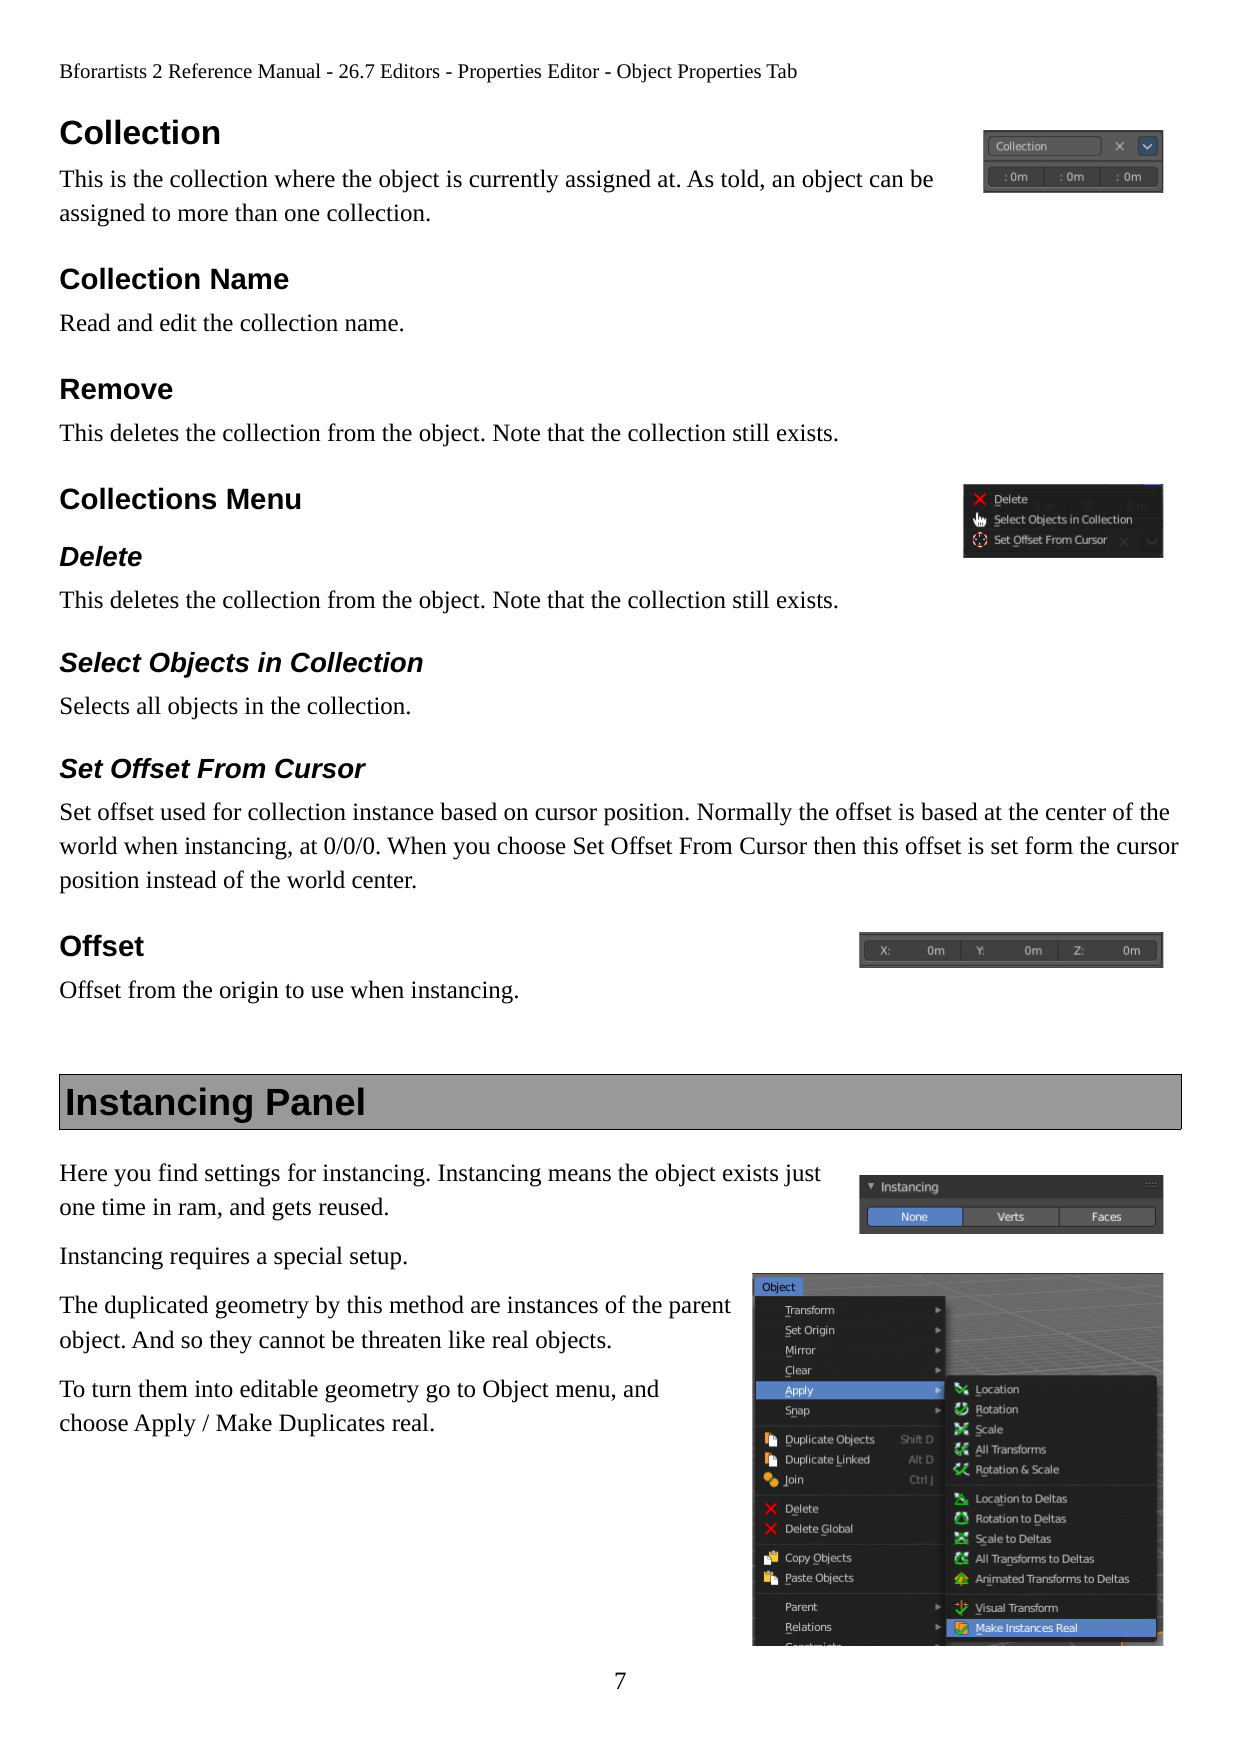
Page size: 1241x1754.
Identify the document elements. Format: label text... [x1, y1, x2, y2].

text The duplicated geometry by this method are instances of the parent object. And so they cannot be threaten like real objects. [59, 1290, 752, 1353]
text This deletes the collection from the object. Note that the collection still exists. [59, 585, 1181, 613]
subtitle Collection Name [59, 262, 1181, 296]
picture [983, 130, 1164, 193]
picture [859, 1175, 1164, 1234]
text Here you find settings for instancing. Instancing means the object exists just one time in ram, and gets reused. [59, 1158, 1181, 1221]
text This is the collection where the object is currently assigned at. As told, an object can be assigned to more than one collection. [59, 164, 1181, 227]
picture [752, 1273, 1164, 1646]
picture [859, 932, 1164, 968]
subtitle Delete [59, 540, 1181, 572]
text Set offset used for collection instance based on cursor position. Normally the offset is based at the center of the world when instancing, at 0/0/0. When you choose Set Offset From Cursor then this offset is set form the cursor position instead of the world center. [59, 797, 1181, 894]
text Offset from the origin to use when instancing. [59, 976, 1181, 1004]
text To turn them into editable geometry go to Object menu, and choose Apply / Make Duplicates real. [59, 1374, 752, 1437]
table_header Instancing Panel [60, 1075, 1181, 1129]
text This deletes the collection from the object. Note that the collection still exists. [59, 418, 1181, 447]
text Instancing requires a special setup. [59, 1241, 1181, 1270]
subtitle Collection [59, 113, 1181, 151]
picture [963, 484, 1164, 558]
subtitle Select Objects in Collection [59, 646, 1181, 678]
text Read and edit the collection name. [59, 308, 1181, 337]
subtitle Collections Menu [59, 482, 1181, 515]
subtitle Remove [59, 372, 1181, 406]
subtitle Set Offset From Cursor [59, 752, 1181, 784]
subtitle Offset [59, 929, 1181, 963]
text Selects all objects in the collection. [59, 691, 1181, 719]
